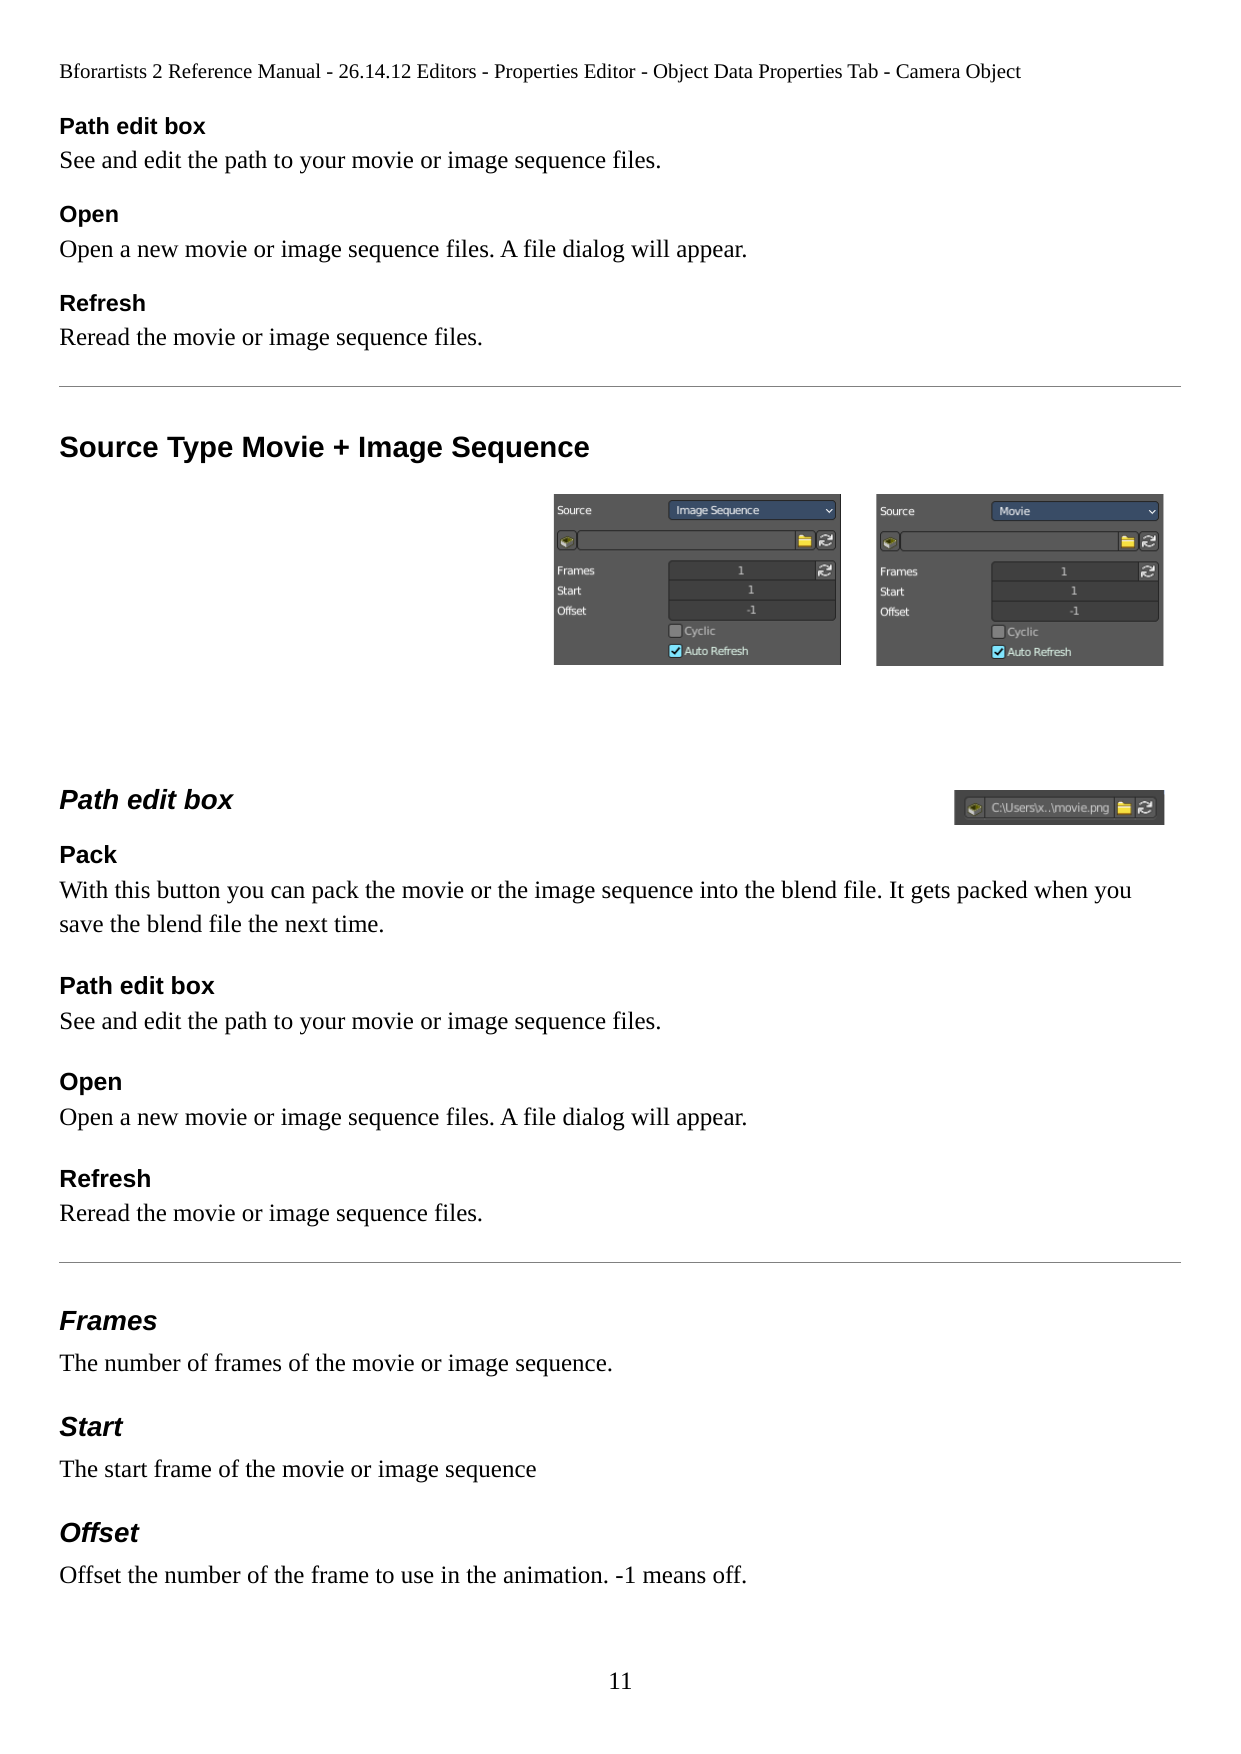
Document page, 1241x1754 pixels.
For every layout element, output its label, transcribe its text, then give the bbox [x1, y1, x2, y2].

picture [954, 790, 1165, 825]
subtitle Offset [59, 1516, 1181, 1548]
text The start frame of the movie or image sequence [59, 1454, 1181, 1483]
text See and edit the path to your movie or image sequence files. [59, 1006, 1181, 1034]
subtitle Path edit box [59, 113, 1181, 139]
text Open a new movie or image sequence files. A file dialog will appear. [59, 234, 1181, 263]
text Open a new movie or image sequence files. A file dialog will appear. [59, 1102, 1181, 1131]
subtitle Pack [59, 840, 1181, 869]
subtitle Refresh [59, 1164, 1181, 1192]
subtitle Frames [59, 1304, 1181, 1336]
picture [876, 494, 1164, 666]
text Reread the movie or image sequence files. [59, 322, 1181, 351]
subtitle Path edit box [59, 971, 1181, 999]
text Offset the number of the frame to use in the animation. -1 means off. [59, 1560, 1181, 1589]
text With this button you can pack the movie or the image sequence into the blend file. It gets packed when you save the blend file the next time. [59, 875, 1181, 938]
subtitle Open [59, 1067, 1181, 1096]
subtitle Start [59, 1410, 1181, 1442]
text The number of frames of the movie or image sequence. [59, 1348, 1181, 1377]
picture [553, 494, 841, 665]
text See and edit the path to your movie or image sequence files. [59, 146, 1181, 174]
subtitle Source Type Movie + Image Sequence [59, 430, 1181, 464]
subtitle Path edit box [59, 783, 1181, 815]
subtitle Open [59, 201, 1181, 228]
text Reread the movie or image sequence files. [59, 1198, 1181, 1227]
subtitle Refresh [59, 289, 1181, 316]
